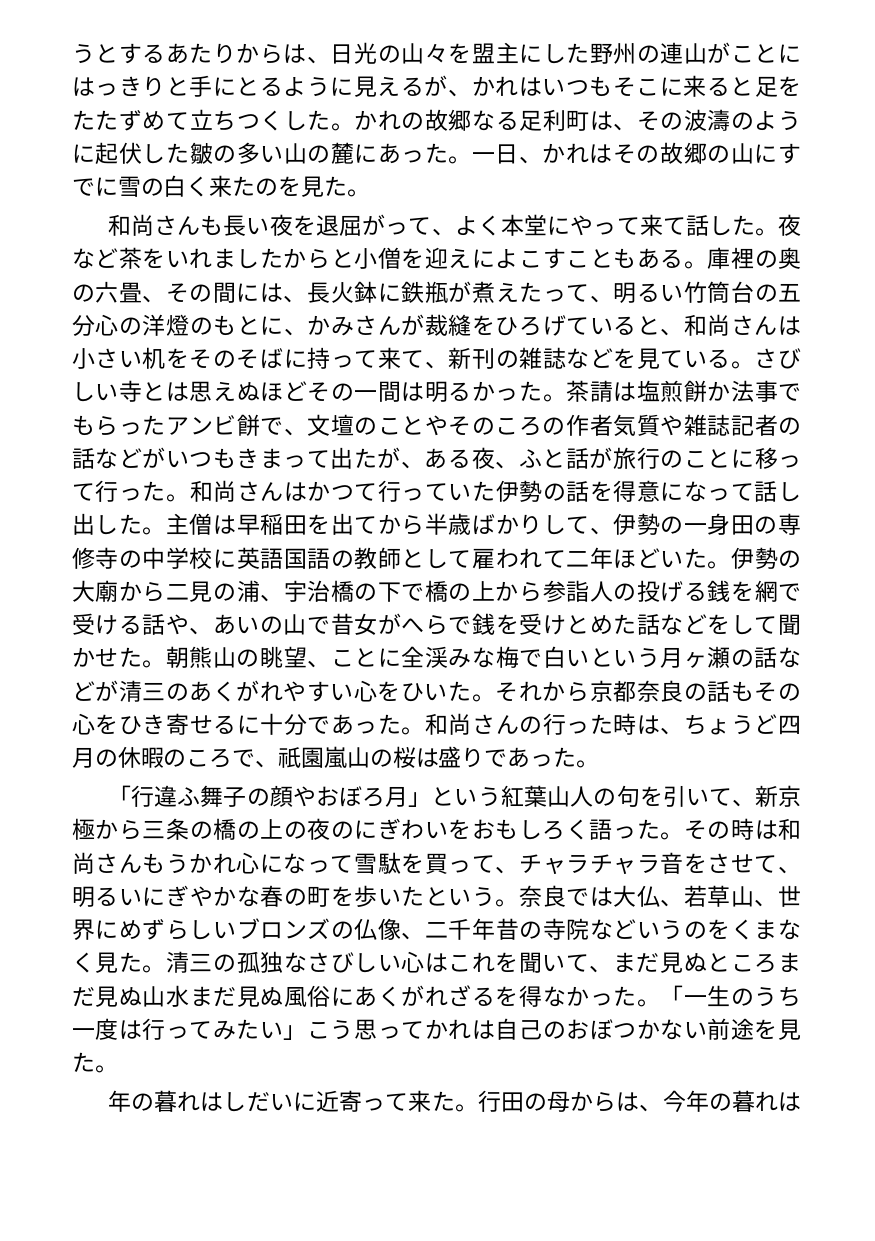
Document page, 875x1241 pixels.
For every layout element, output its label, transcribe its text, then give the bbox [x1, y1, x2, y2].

text 「行違ふ舞子の顔やおぼろ月」という紅葉山人の句を引いて、新京極から三条の橋の上の夜のにぎわいをおもしろく語った。その時は和尚さんもうかれ心になって雪駄を買って、チャラチャラ音をさせて、明るいにぎやかな春の町を歩いたという。奈良では大仏、若草山、世界にめずらしいブロンズの仏像、二千年昔の寺院などいうのをくまなく見た。清三の孤独なさびしい心はこれを聞いて、まだ見ぬところまだ見ぬ山水まだ見ぬ風俗にあくがれざるを得なかった。「一生のうち一度は行ってみたい」こう思ってかれは自己のおぼつかない前途を見た。 [72, 779, 802, 1078]
text うとするあたりからは、日光の山々を盟主にした野州の連山がことにはっきりと手にとるように見えるが、かれはいつもそこに来ると足をたたずめて立ちつくした。かれの故郷なる足利町は、その波濤のように起伏した皺の多い山の麓にあった。一日、かれはその故郷の山にすでに雪の白く来たのを見た。 [72, 36, 802, 202]
text 年の暮れはしだいに近寄って来た。行田の母からは、今年の暮れは [72, 1084, 802, 1117]
text 和尚さんも長い夜を退屈がって、よく本堂にやって来て話した。夜など茶をいれましたからと小僧を迎えによこすこともある。庫裡の奥の六畳、その間には、長火鉢に鉄瓶が煮えたって、明るい竹筒台の五分心の洋燈のもとに、かみさんが裁縫をひろげていると、和尚さんは小さい机をそのそばに持って来て、新刊の雑誌などを見ている。さびしい寺とは思えぬほどその一間は明るかった。茶請は塩煎餅か法事でもらったアンビ餅で、文壇のことやそのころの作者気質や雑誌記者の話などがいつもきまって出たが、ある夜、ふと話が旅行のことに移って行った。和尚さんはかつて行っていた伊勢の話を得意になって話し出した。主僧は早稲田を出てから半歳ばかりして、伊勢の一身田の専修寺の中学校に英語国語の教師として雇われて二年ほどいた。伊勢の大廟から二見の浦、宇治橋の下で橋の上から参詣人の投げる銭を網で受ける話や、あいの山で昔女がへらで銭を受けとめた話などをして聞かせた。朝熊山の眺望、ことに全渓みな梅で白いという月ヶ瀬の話などが清三のあくがれやすい心をひいた。それから京都奈良の話もその心をひき寄せるに十分であった。和尚さんの行った時は、ちょうど四月の休暇のころで、祇園嵐山の桜は盛りであった。 [72, 208, 802, 773]
